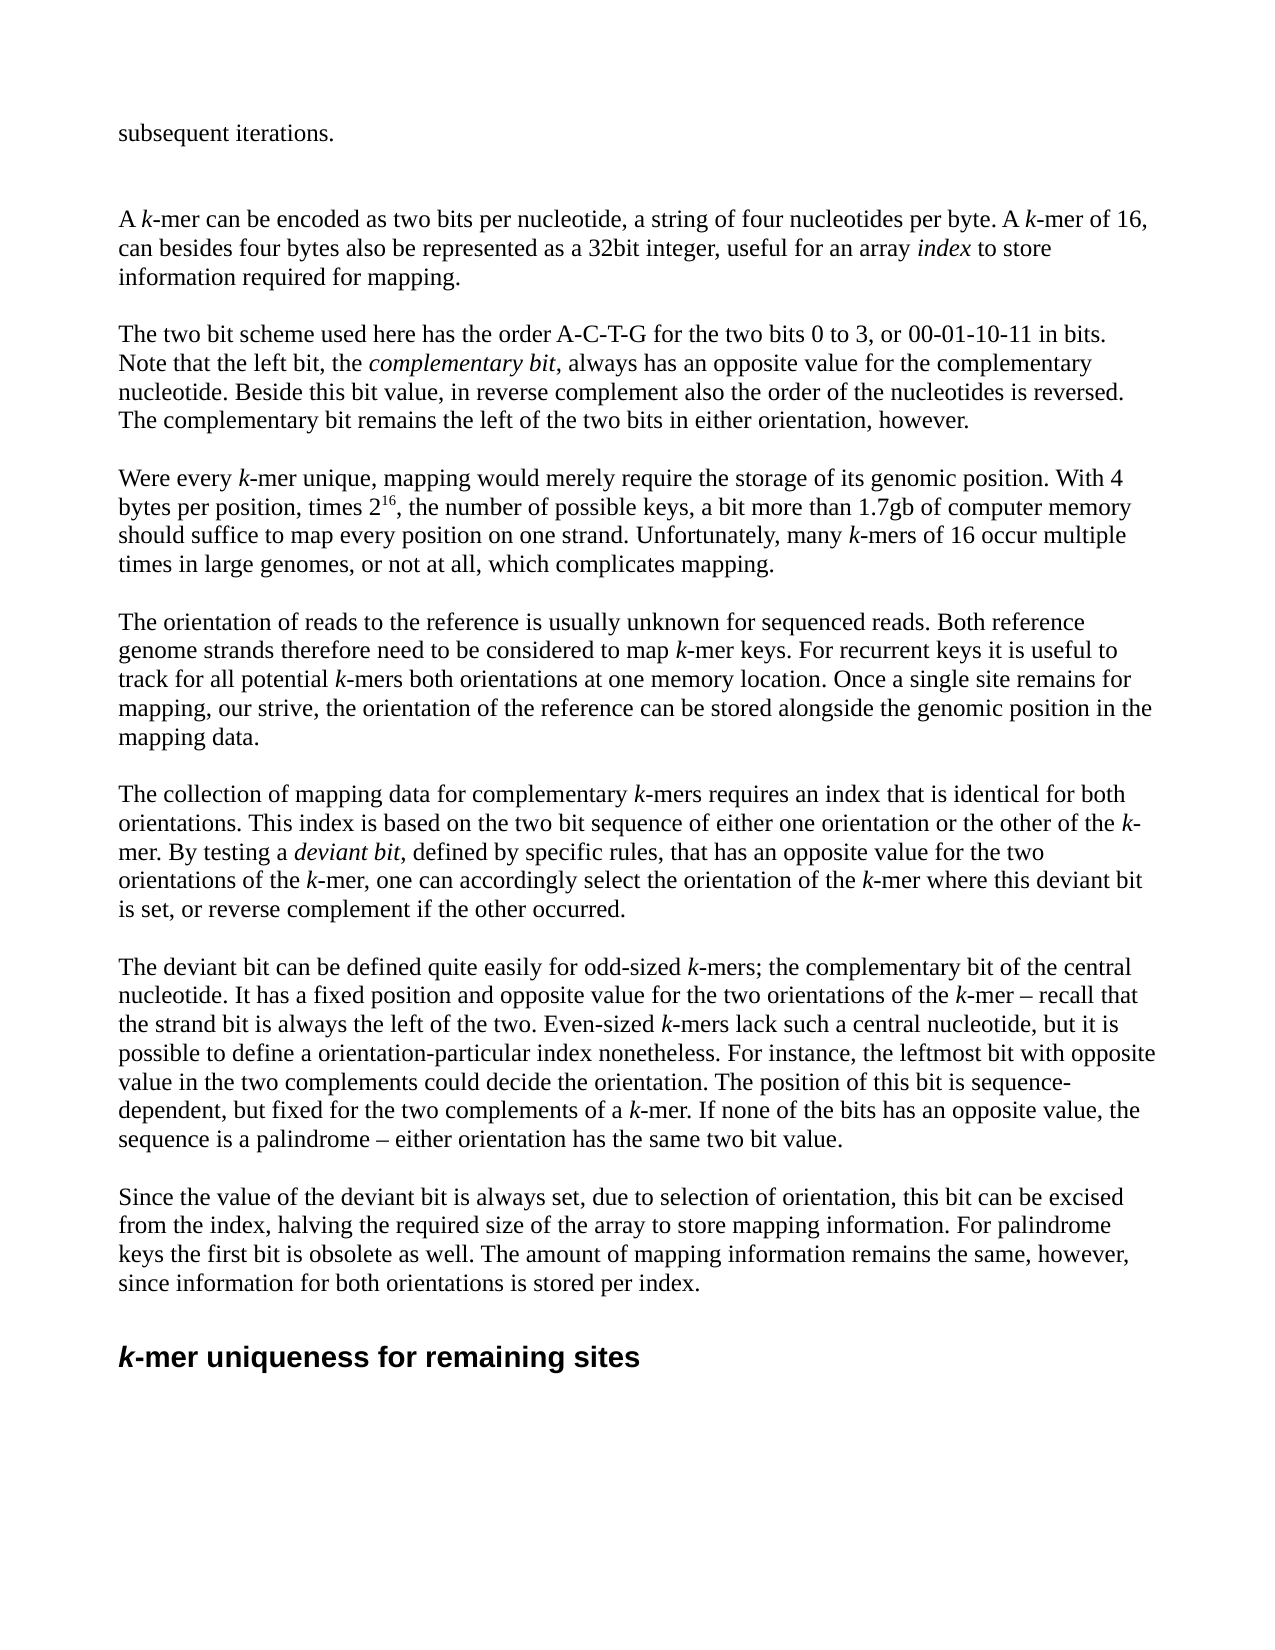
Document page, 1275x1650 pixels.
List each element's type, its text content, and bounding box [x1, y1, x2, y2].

text subsequent iterations. [118, 118, 1157, 147]
text A k-mer can be encoded as two bits per nucleotide, a string of four nucleotides per byte. A k-mer of 16, can besides four bytes also be represented as a 32bit integer, useful for an array index to store information required for mapping. [118, 204, 1157, 291]
text Since the value of the deviant bit is always set, due to selection of orientation, this bit can be excised from the index, halving the required size of the array to store mapping information. For palindrome keys the first bit is obsolete as well. The amount of mapping information remains the same, however, since information for both orientations is stored per index. [118, 1182, 1157, 1297]
text The orientation of reads to the reference is usually unknown for sequenced reads. Both reference genome strands therefore need to be considered to map k-mer keys. For recurrent keys it is useful to track for all potential k-mers both orientations at one memory location. Once a single site remains for mapping, our strive, the orientation of the reference can be stored alongside the genomic position in the mapping data. [118, 607, 1157, 751]
text The collection of mapping data for complementary k-mers requires an index that is identical for both orientations. This index is based on the two bit sequence of either one orientation or the other of the k-mer. By testing a deviant bit, defined by specific rules, that has an opposite value for the two orientations of the k-mer, one can accordingly select the orientation of the k-mer where this deviant bit is set, or reverse complement if the other occurred. [118, 779, 1157, 923]
subtitle k-mer uniqueness for remaining sites [118, 1340, 1157, 1374]
text The two bit scheme used here has the order A-C-T-G for the two bits 0 to 3, or 00-01-10-11 in bits. Note that the left bit, the complementary bit, always has an opposite value for the complementary nucleotide. Beside this bit value, in reverse complement also the order of the nucleotides is reversed. The complementary bit remains the left of the two bits in either orientation, however. [118, 319, 1157, 434]
text The deviant bit can be defined quite easily for odd-sized k-mers; the complementary bit of the central nucleotide. It has a fixed position and opposite value for the two orientations of the k-mer – recall that the strand bit is always the left of the two. Even-sized k-mers lack such a central nucleotide, but it is possible to define a orientation-particular index nonetheless. For instance, the leftmost bit with opposite value in the two complements could decide the orientation. The position of this bit is sequence-dependent, but fixed for the two complements of a k-mer. If none of the bits has an opposite value, the sequence is a palindrome – either orientation has the same two bit value. [118, 952, 1157, 1153]
text Were every k-mer unique, mapping would merely require the storage of its genomic position. With 4 bytes per position, times 216, the number of possible keys, a bit more than 1.7gb of computer memory should suffice to map every position on one strand. Unfortunately, many k-mers of 16 occur multiple times in large genomes, or not at all, which complicates mapping. [118, 463, 1157, 578]
